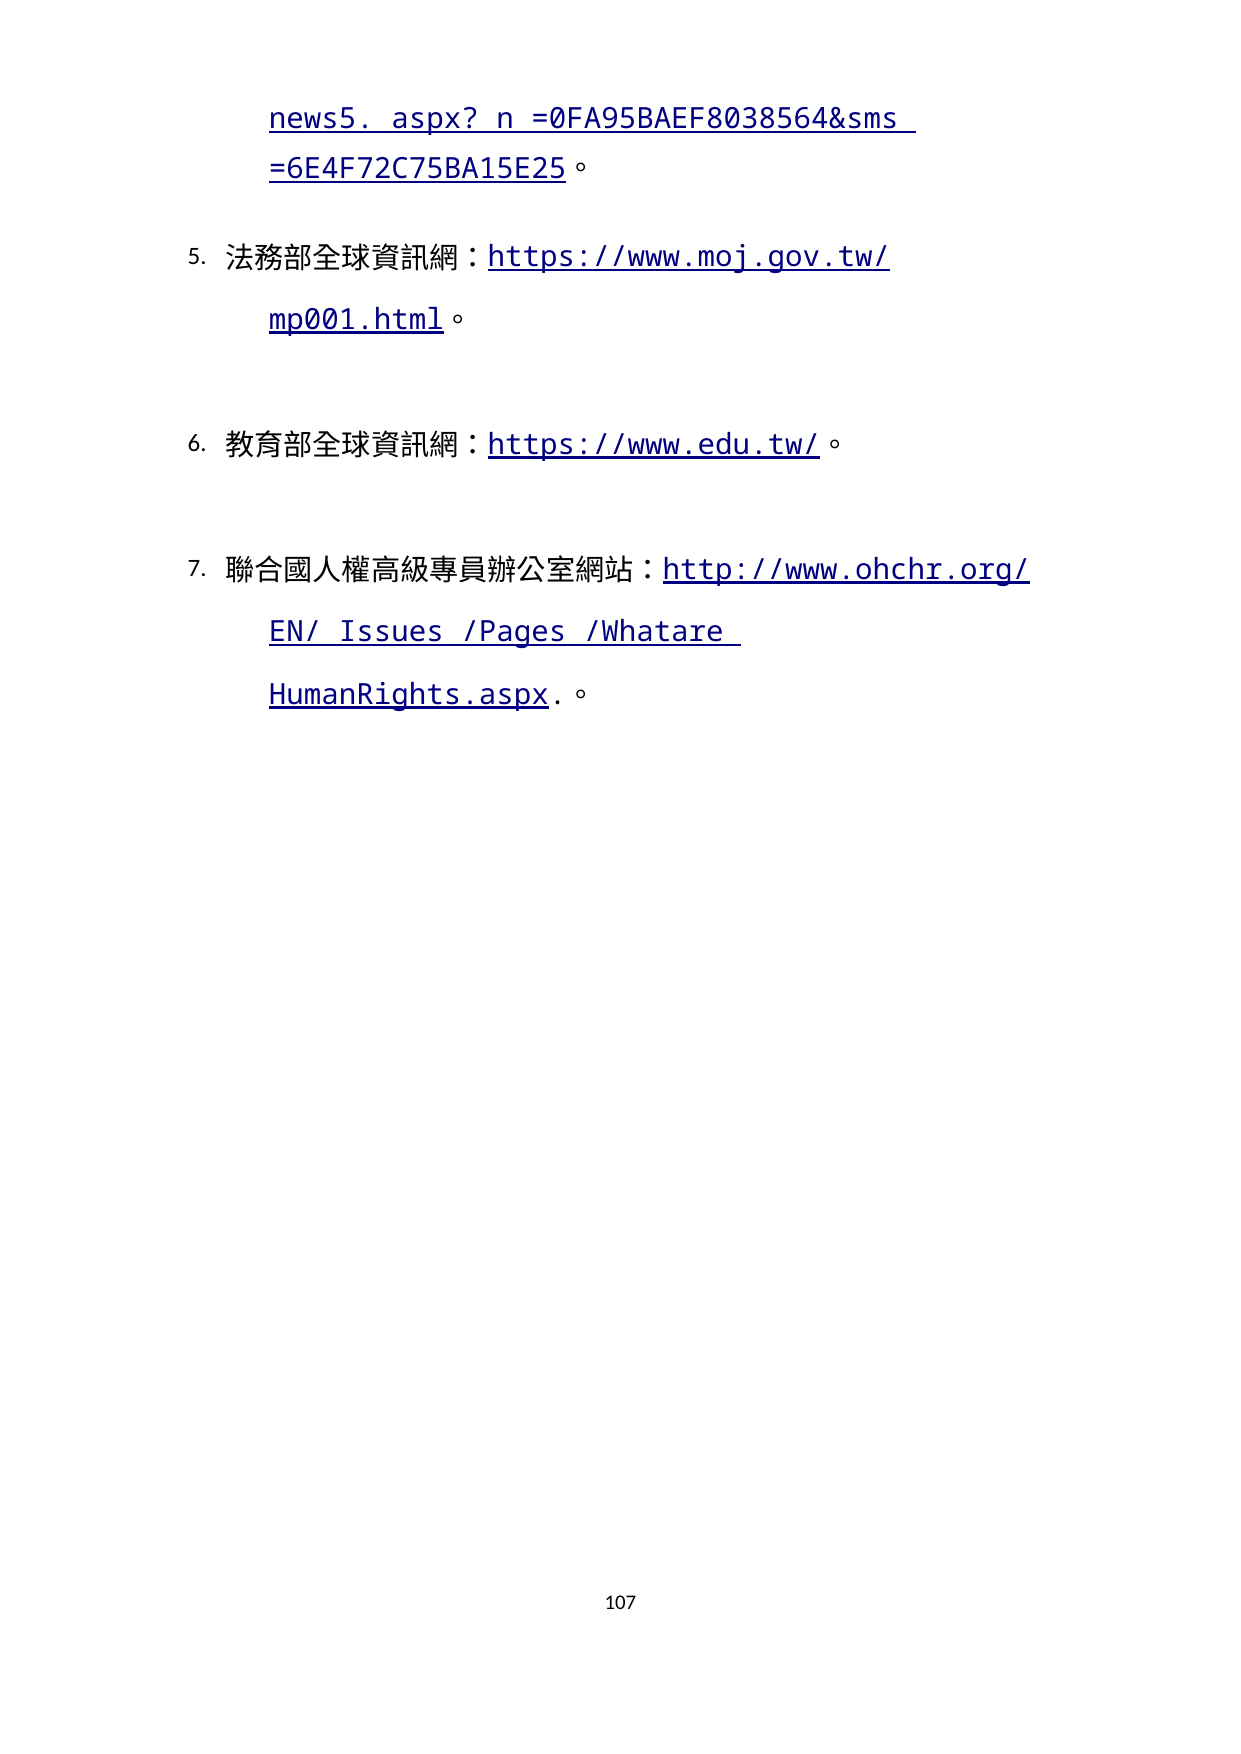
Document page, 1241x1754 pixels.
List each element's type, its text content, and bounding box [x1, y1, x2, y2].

list 教育部全球資訊網：https://www.edu.tw/。 [187, 401, 1053, 464]
list 法務部全球資訊網：https://www.moj.gov.tw/mp001.html。 [187, 214, 1053, 339]
list 聯合國人權高級專員辦公室網站：http://www.ohchr.org/EN/ Issues /Pages /Whatare HumanRights.aspx.。 [187, 526, 1053, 714]
list news5. aspx? n =0FA95BAEF8038564&sms =6E4F72C75BA15E25。 [187, 89, 1053, 189]
